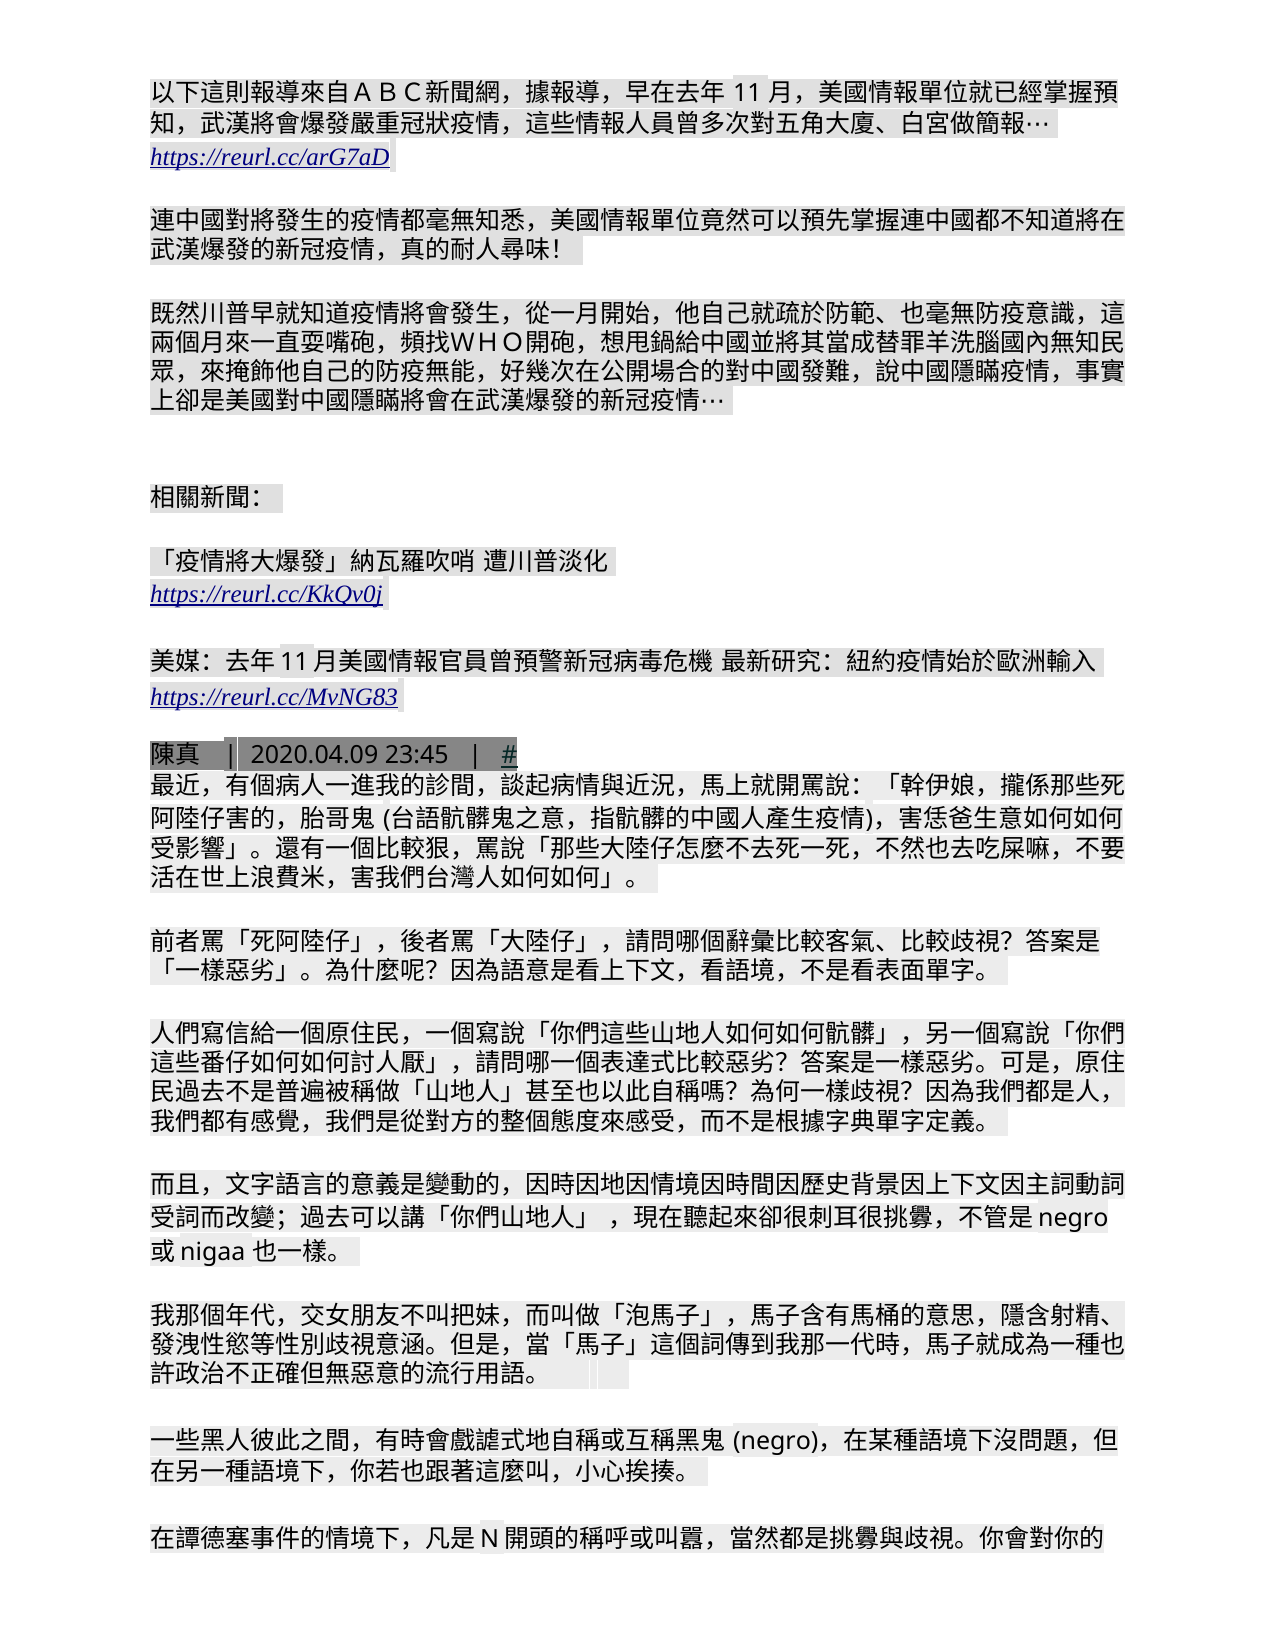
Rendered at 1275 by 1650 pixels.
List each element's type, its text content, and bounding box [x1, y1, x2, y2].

text 以下這則報導來自ＡＢＣ新聞網，據報導，早在去年 11 月，美國情報單位就已經掌握預知，武漢將會爆發嚴重冠狀疫情，這些情報人員曾多次對五角大廈、白宮做簡報⋯ https://reurl.cc/arG7aD 連中國對將發生的疫情都毫無知悉，美國情報單位竟然可以預先掌握連中國都不知道將在武漢爆發的新冠疫情，真的耐人尋味！ 既然川普早就知道疫情將會發生，從一月開始，他自己就疏於防範、也毫無防疫意識，這兩個月來一直耍嘴砲，頻找ＷＨＯ開砲，想甩鍋給中國並將其當成替罪羊洗腦國內無知民眾，來掩飾他自己的防疫無能，好幾次在公開場合的對中國發難，說中國隱瞞疫情，事實上卻是美國對中國隱瞞將會在武漢爆發的新冠疫情⋯ 相關新聞： 「疫情將大爆發」納瓦羅吹哨 遭川普淡化 https://reurl.cc/KkQv0j 美媒：去年11月美國情報官員曾預警新冠病毒危機 最新研究：紐約疫情始於歐洲輸入 https://reurl.cc/MvNG83 [150, 75, 1125, 712]
text 陳真 | 2020.04.09 23:45 | # [150, 737, 1125, 771]
text 最近，有個病人一進我的診間，談起病情與近況，馬上就開罵說：「幹伊娘，攏係那些死阿陸仔害的，胎哥鬼 (台語骯髒鬼之意，指骯髒的中國人產生疫情)，害恁爸生意如何如何受影響」。還有一個比較狠，罵說「那些大陸仔怎麼不去死一死，不然也去吃屎嘛，不要活在世上浪費米，害我們台灣人如何如何」。 前者罵「死阿陸仔」，後者罵「大陸仔」，請問哪個辭彙比較客氣、比較歧視？答案是「一樣惡劣」。為什麼呢？因為語意是看上下文，看語境，不是看表面單字。 人們寫信給一個原住民，一個寫說「你們這些山地人如何如何骯髒」，另一個寫說「你們這些番仔如何如何討人厭」，請問哪一個表達式比較惡劣？答案是一樣惡劣。可是，原住民過去不是普遍被稱做「山地人」甚至也以此自稱嗎？為何一樣歧視？因為我們都是人，我們都有感覺，我們是從對方的整個態度來感受，而不是根據字典單字定義。 而且，文字語言的意義是變動的，因時因地因情境因時間因歷史背景因上下文因主詞動詞受詞而改變；過去可以講「你們山地人」 ，現在聽起來卻很刺耳很挑釁，不管是negro或nigaa 也一樣。 我那個年代，交女朋友不叫把妹，而叫做「泡馬子」，馬子含有馬桶的意思，隱含射精、發洩性慾等性別歧視意涵。但是，當「馬子」這個詞傳到我那一代時，馬子就成為一種也許政治不正確但無惡意的流行用語。 一些黑人彼此之間，有時會戲謔式地自稱或互稱黑鬼 (negro)，在某種語境下沒問題，但在另一種語境下，你若也跟著這麼叫，小心挨揍。 在譚德塞事件的情境下，凡是N開頭的稱呼或叫囂，當然都是挑釁與歧視。你會對你的 [150, 771, 1125, 1554]
